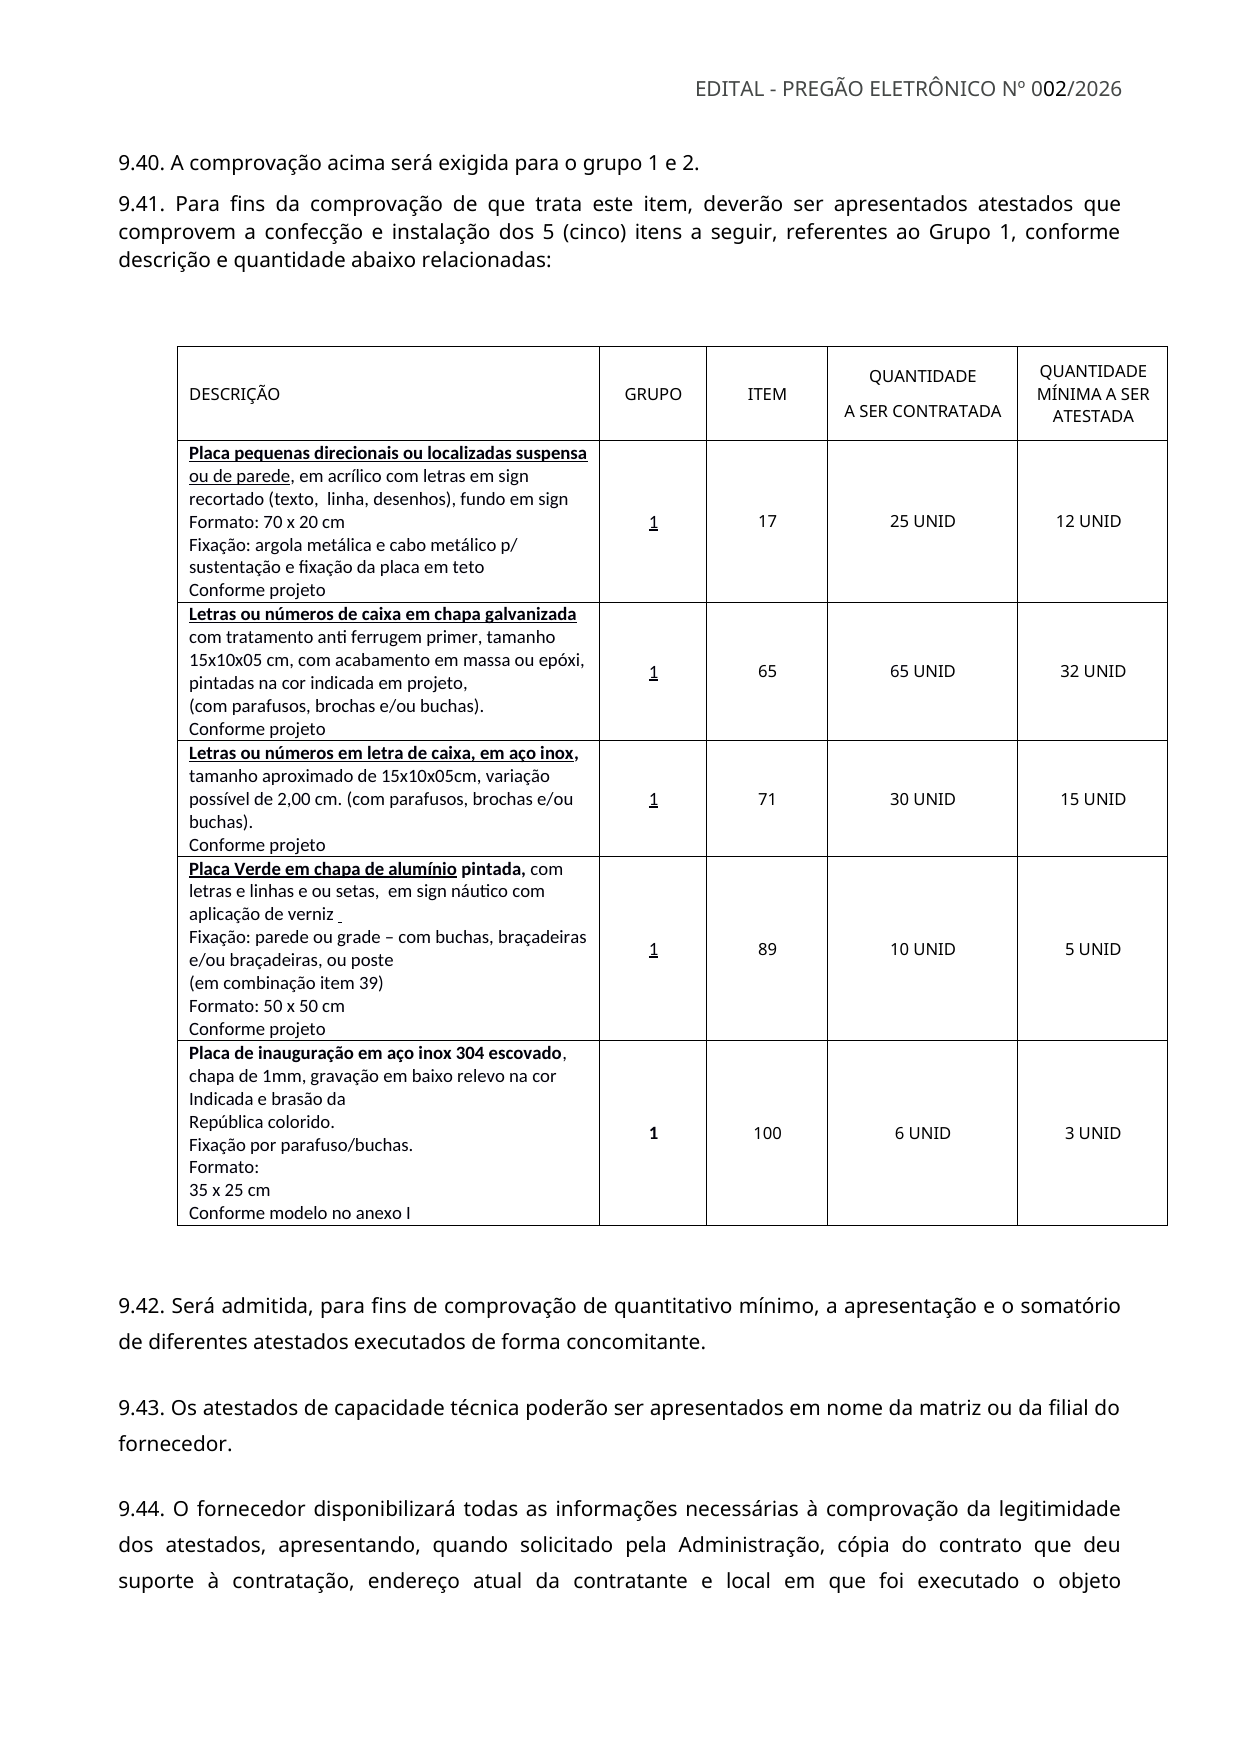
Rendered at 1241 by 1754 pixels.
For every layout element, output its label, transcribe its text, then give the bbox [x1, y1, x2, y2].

table_cell Letras ou números em letra de caixa, em aço inox, tamanho aproximado de 15x10x05cm, variação possível de 2,00 cm. (com parafusos, brochas e/ou buchas). Conforme projeto [178, 741, 599, 856]
table_cell 89 [707, 857, 827, 1040]
table_header ITEM [707, 347, 827, 440]
table_header DESCRIÇÃO [178, 347, 599, 440]
table_cell 15 UNID [1018, 741, 1167, 856]
table_cell Placa pequenas direcionais ou localizadas suspensa ou de parede, em acrílico com letras em sign recortado (texto, linha, desenhos), fundo em sign Formato: 70 x 20 cm Fixação: argola metálica e cabo metálico p/ sustentação e fixação da placa em teto Conforme projeto [178, 441, 599, 602]
table_cell Letras ou números de caixa em chapa galvanizada com tratamento anti ferrugem primer, tamanho 15x10x05 cm, com acabamento em massa ou epóxi, pintadas na cor indicada em projeto, (com parafusos, brochas e/ou buchas). Conforme projeto [178, 603, 599, 740]
table_cell 32 UNID [1018, 603, 1167, 740]
table_cell 3 UNID [1018, 1041, 1167, 1224]
table_cell 1 [600, 1041, 706, 1224]
table_cell 71 [707, 741, 827, 856]
table_cell 6 UNID [828, 1041, 1017, 1224]
table_header QUANTIDADE A SER CONTRATADA [828, 347, 1017, 440]
table_cell 1 [600, 741, 706, 856]
table_header QUANTIDADE MÍNIMA A SER ATESTADA [1018, 347, 1167, 440]
table_cell 5 UNID [1018, 857, 1167, 1040]
table_cell 10 UNID [828, 857, 1017, 1040]
table_cell 65 [707, 603, 827, 740]
table_cell 1 [600, 857, 706, 1040]
text 9.41. Para fins da comprovação de que trata este item, deverão ser apresentados atestados que comprovem a confecção e instalação dos 5 (cinco) itens a seguir, referentes ao Grupo 1, conforme descrição e quantidade abaixo relacionadas: [118, 189, 1122, 274]
text 9.44. O fornecedor disponibilizará todas as informações necessárias à comprovação da legitimidade dos atestados, apresentando, quando solicitado pela Administração, cópia do contrato que deu suporte à contratação, endereço atual da contratante e local em que foi executado o objeto [118, 1494, 1122, 1594]
table_cell 100 [707, 1041, 827, 1224]
table_cell Placa de inauguração em aço inox 304 escovado, chapa de 1mm, gravação em baixo relevo na cor Indicada e brasão da República colorido. Fixação por parafuso/buchas. Formato: 35 x 25 cm Conforme modelo no anexo I [178, 1041, 599, 1224]
table_cell 25 UNID [828, 441, 1017, 602]
table_cell 12 UNID [1018, 441, 1167, 602]
table_cell 17 [707, 441, 827, 602]
table_cell 65 UNID [828, 603, 1017, 740]
table_cell 1 [600, 441, 706, 602]
text 9.43. Os atestados de capacidade técnica poderão ser apresentados em nome da matriz ou da filial do fornecedor. [118, 1393, 1122, 1457]
text 9.42. Será admitida, para fins de comprovação de quantitativo mínimo, a apresentação e o somatório de diferentes atestados executados de forma concomitante. [118, 1292, 1122, 1356]
text 9.40. A comprovação acima será exigida para o grupo 1 e 2. [118, 148, 1122, 176]
table_cell 1 [600, 603, 706, 740]
table_cell 30 UNID [828, 741, 1017, 856]
table_cell Placa Verde em chapa de alumínio pintada, com letras e linhas e ou setas, em sign náutico com aplicação de verniz Fixação: parede ou grade – com buchas, braçadeiras e/ou braçadeiras, ou poste (em combinação item 39) Formato: 50 x 50 cm Conforme projeto [178, 857, 599, 1040]
table_header GRUPO [600, 347, 706, 440]
